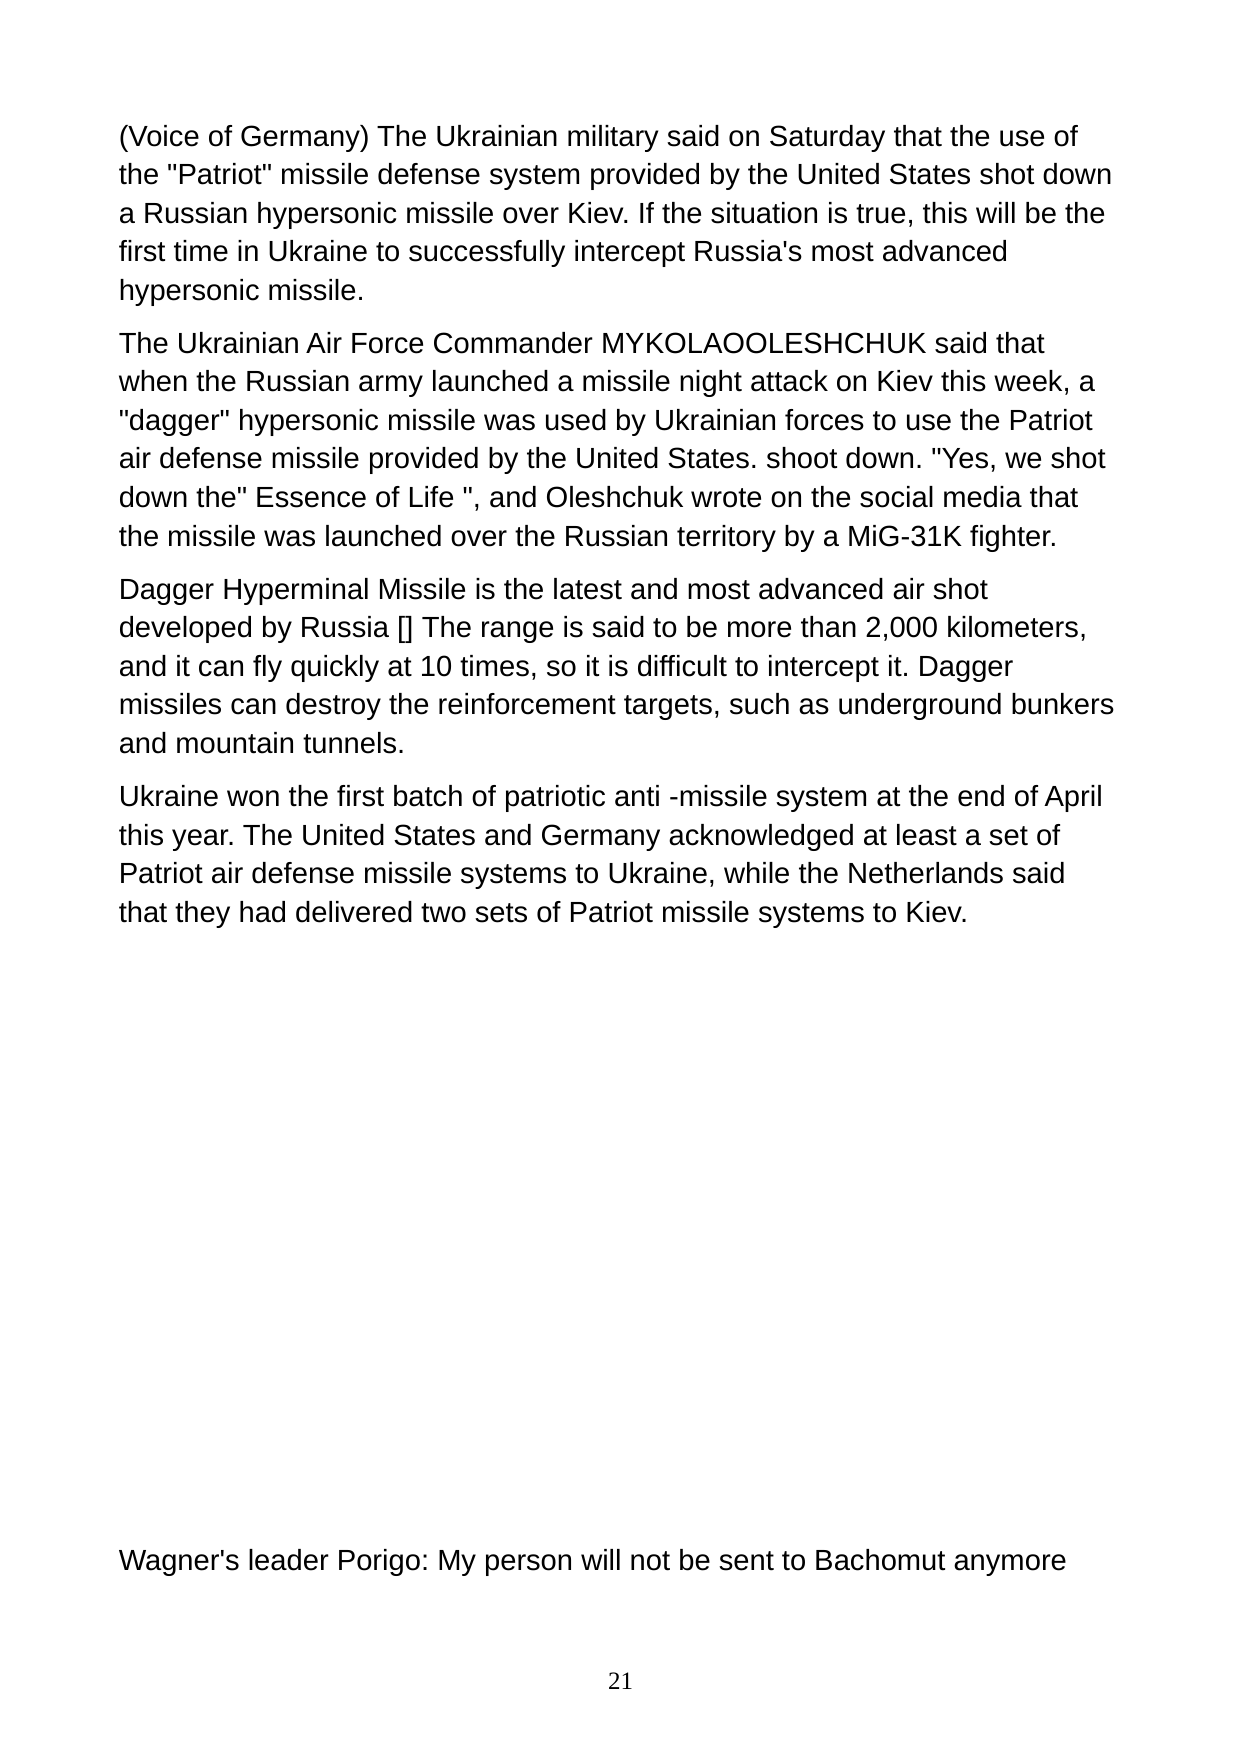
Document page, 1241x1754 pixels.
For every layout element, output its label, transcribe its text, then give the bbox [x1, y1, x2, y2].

text Ukraine won the first batch of patriotic anti -missile system at the end of April this year. The United States and Germany acknowledged at least a set of Patriot air defense missile systems to Ukraine, while the Netherlands said that they had delivered two sets of Patriot missile systems to Kiev. [118, 779, 1122, 928]
text Wagner's leader Porigo: My person will not be sent to Bachomut anymore [118, 948, 1122, 1577]
text The Ukrainian Air Force Commander MYKOLAOOLESHCHUK said that when the Russian army launched a missile night attack on Kiev this week, a "dagger" hypersonic missile was used by Ukrainian forces to use the Patriot air defense missile provided by the United States. shoot down. "Yes, we shot down the" Essence of Life ", and Oleshchuk wrote on the social media that the missile was launched over the Russian territory by a MiG-31K fighter. [118, 326, 1122, 552]
text Dagger Hyperminal Missile is the latest and most advanced air shot developed by Russia [] The range is said to be more than 2,000 kilometers, and it can fly quickly at 10 times, so it is difficult to intercept it. Dagger missiles can destroy the reinforcement targets, such as underground bunkers and mountain tunnels. [118, 572, 1122, 759]
text (Voice of Germany) The Ukrainian military said on Saturday that the use of the "Patriot" missile defense system provided by the United States shot down a Russian hypersonic missile over Kiev. If the situation is true, this will be the first time in Ukraine to successfully intercept Russia's most advanced hypersonic missile. [118, 118, 1122, 306]
